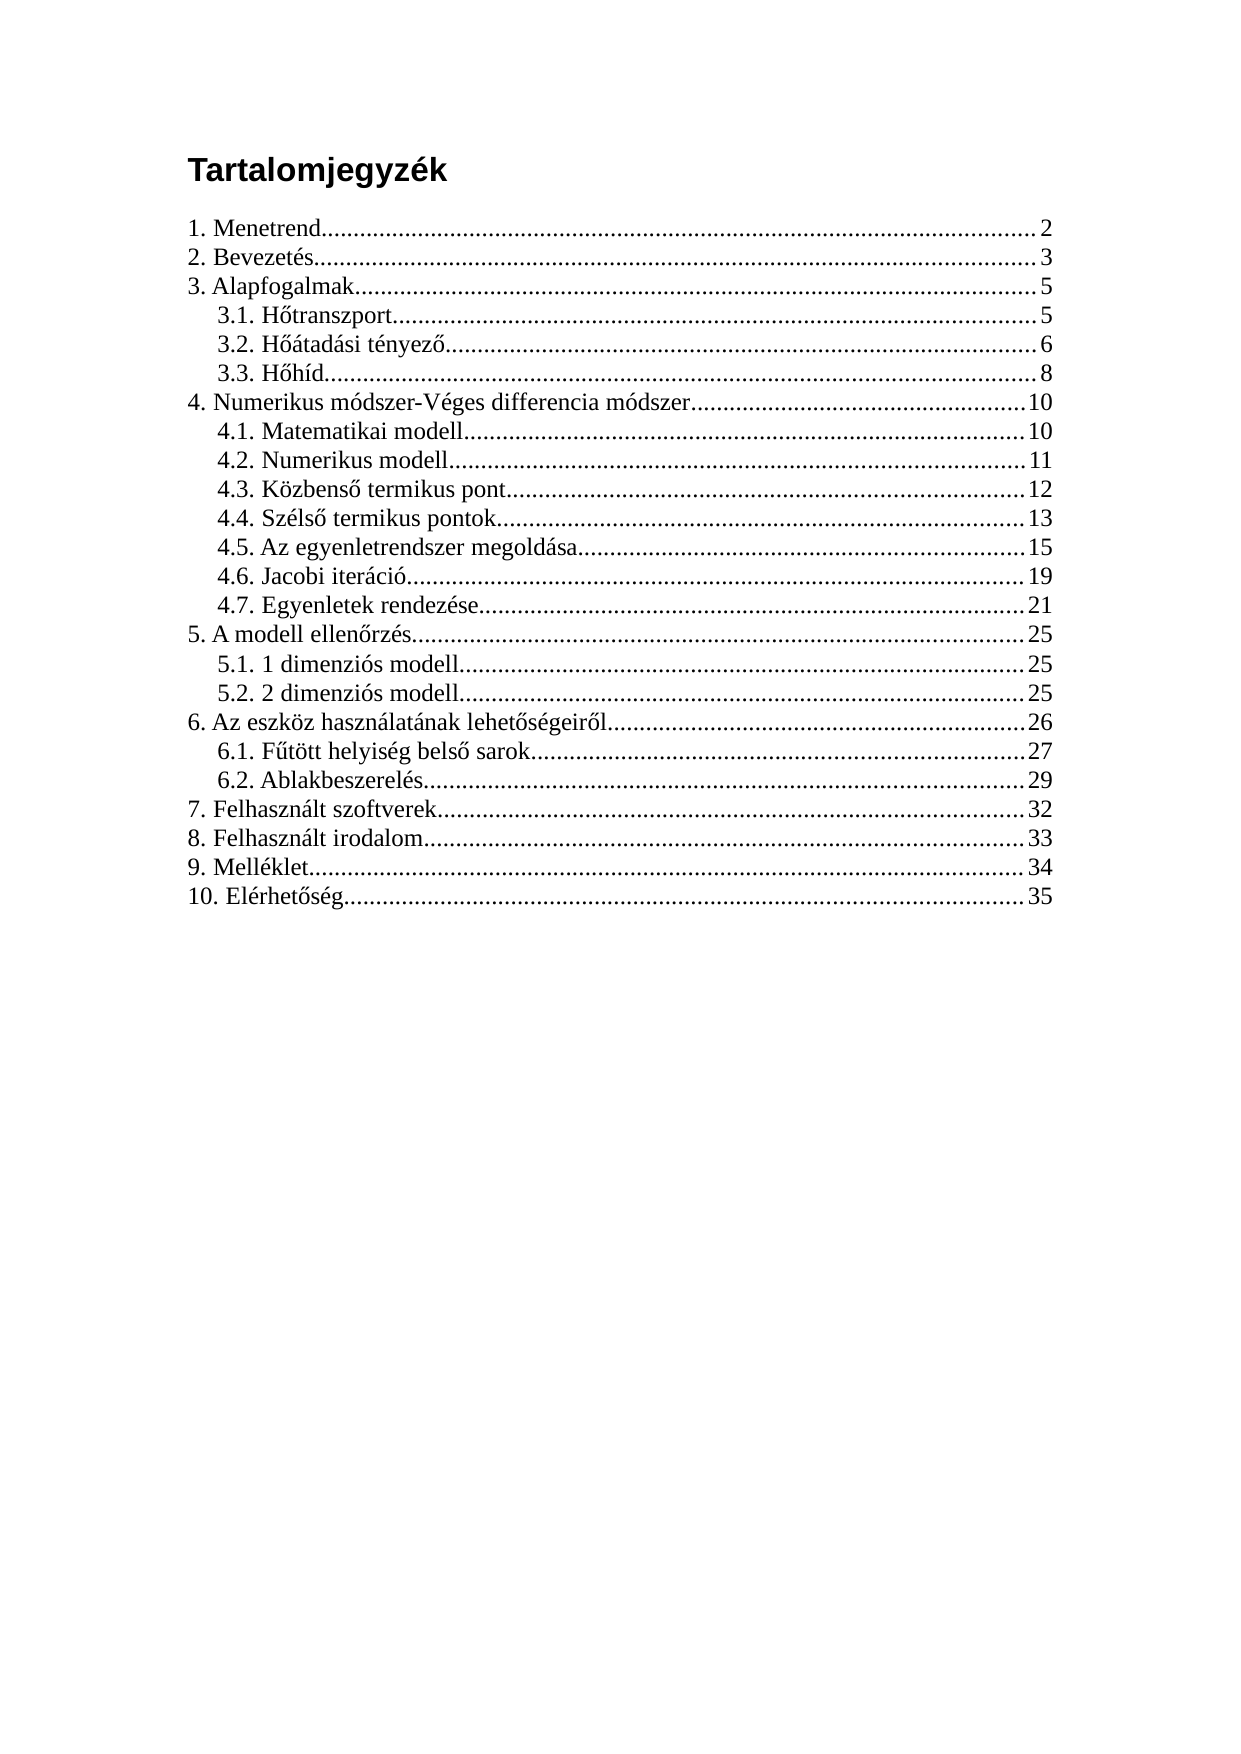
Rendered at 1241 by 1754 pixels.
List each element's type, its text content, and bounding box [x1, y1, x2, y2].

text 10. Elérhetőség 35 [187, 881, 1053, 910]
text 4. Numerikus módszer-Véges differencia módszer 10 [187, 387, 1053, 416]
text 1. Menetrend 2 [187, 212, 1053, 242]
text 4.7. Egyenletek rendezése 21 [217, 590, 1053, 619]
text 3. Alapfogalmak 5 [187, 271, 1053, 300]
text 5. A modell ellenőrzés 25 [187, 619, 1053, 648]
text 6. Az eszköz használatának lehetőségeiről 26 [187, 707, 1053, 736]
text 4.6. Jacobi iteráció 19 [217, 561, 1053, 590]
text 5.1. 1 dimenziós modell 25 [217, 648, 1053, 677]
text 3.3. Hőhíd 8 [217, 358, 1053, 387]
subtitle Tartalomjegyzék [187, 150, 1053, 188]
text 9. Melléklet 34 [187, 852, 1053, 881]
text 3.2. Hőátadási tényező 6 [217, 329, 1053, 358]
text 6.1. Fűtött helyiség belső sarok 27 [217, 736, 1053, 765]
text 4.2. Numerikus modell 11 [217, 445, 1053, 474]
text 3.1. Hőtranszport 5 [217, 300, 1053, 329]
text 4.1. Matematikai modell 10 [217, 416, 1053, 445]
text 4.4. Szélső termikus pontok 13 [217, 503, 1053, 532]
text 2. Bevezetés 3 [187, 242, 1053, 271]
text 4.5. Az egyenletrendszer megoldása 15 [217, 532, 1053, 561]
text 8. Felhasznált irodalom 33 [187, 823, 1053, 852]
text 7. Felhasznált szoftverek 32 [187, 794, 1053, 823]
text 5.2. 2 dimenziós modell 25 [217, 677, 1053, 707]
text 6.2. Ablakbeszerelés 29 [217, 765, 1053, 794]
text 4.3. Közbenső termikus pont 12 [217, 474, 1053, 503]
